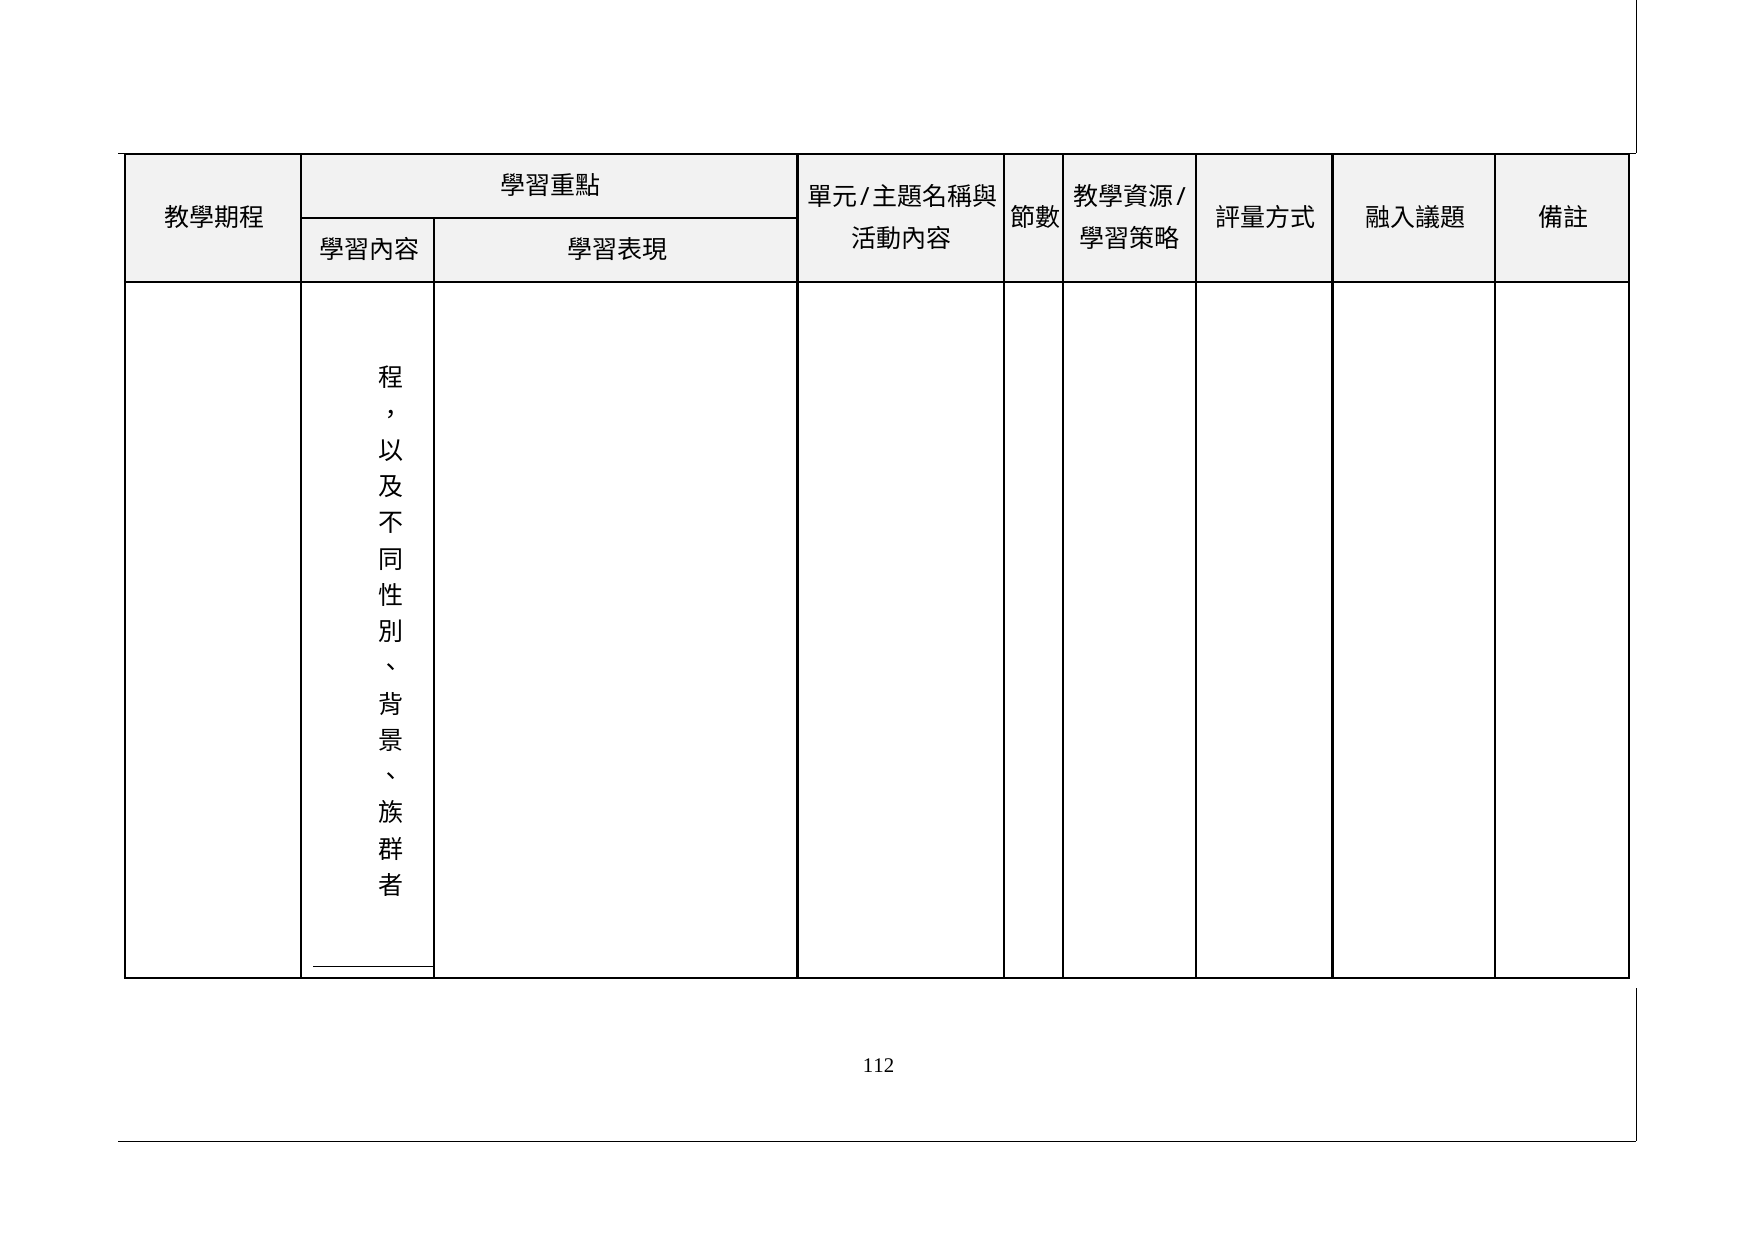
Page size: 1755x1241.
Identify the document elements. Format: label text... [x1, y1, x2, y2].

table_cell [435, 283, 796, 977]
table_header 評量方式 [1197, 155, 1331, 281]
table_header 節數 [1005, 155, 1062, 281]
table_cell 學習內容 [302, 219, 433, 281]
table_cell [1334, 283, 1494, 977]
table_cell [799, 283, 1003, 977]
table_cell [126, 283, 300, 977]
table_cell 程，以及不同性別、背景、族群者 [302, 283, 433, 977]
table_cell [1005, 283, 1062, 977]
table_header 教學資源/學習策略 [1064, 155, 1195, 281]
table_cell [1197, 283, 1331, 977]
table_header 融入議題 [1334, 155, 1494, 281]
table_header 備註 [1496, 155, 1628, 281]
table_header 單元/主題名稱與活動內容 [799, 155, 1003, 281]
table_header 教學期程 [126, 155, 300, 281]
table_cell 學習表現 [435, 219, 796, 281]
table_cell [1064, 283, 1195, 977]
table_cell [1496, 283, 1628, 977]
table_header 學習重點 [302, 155, 796, 217]
